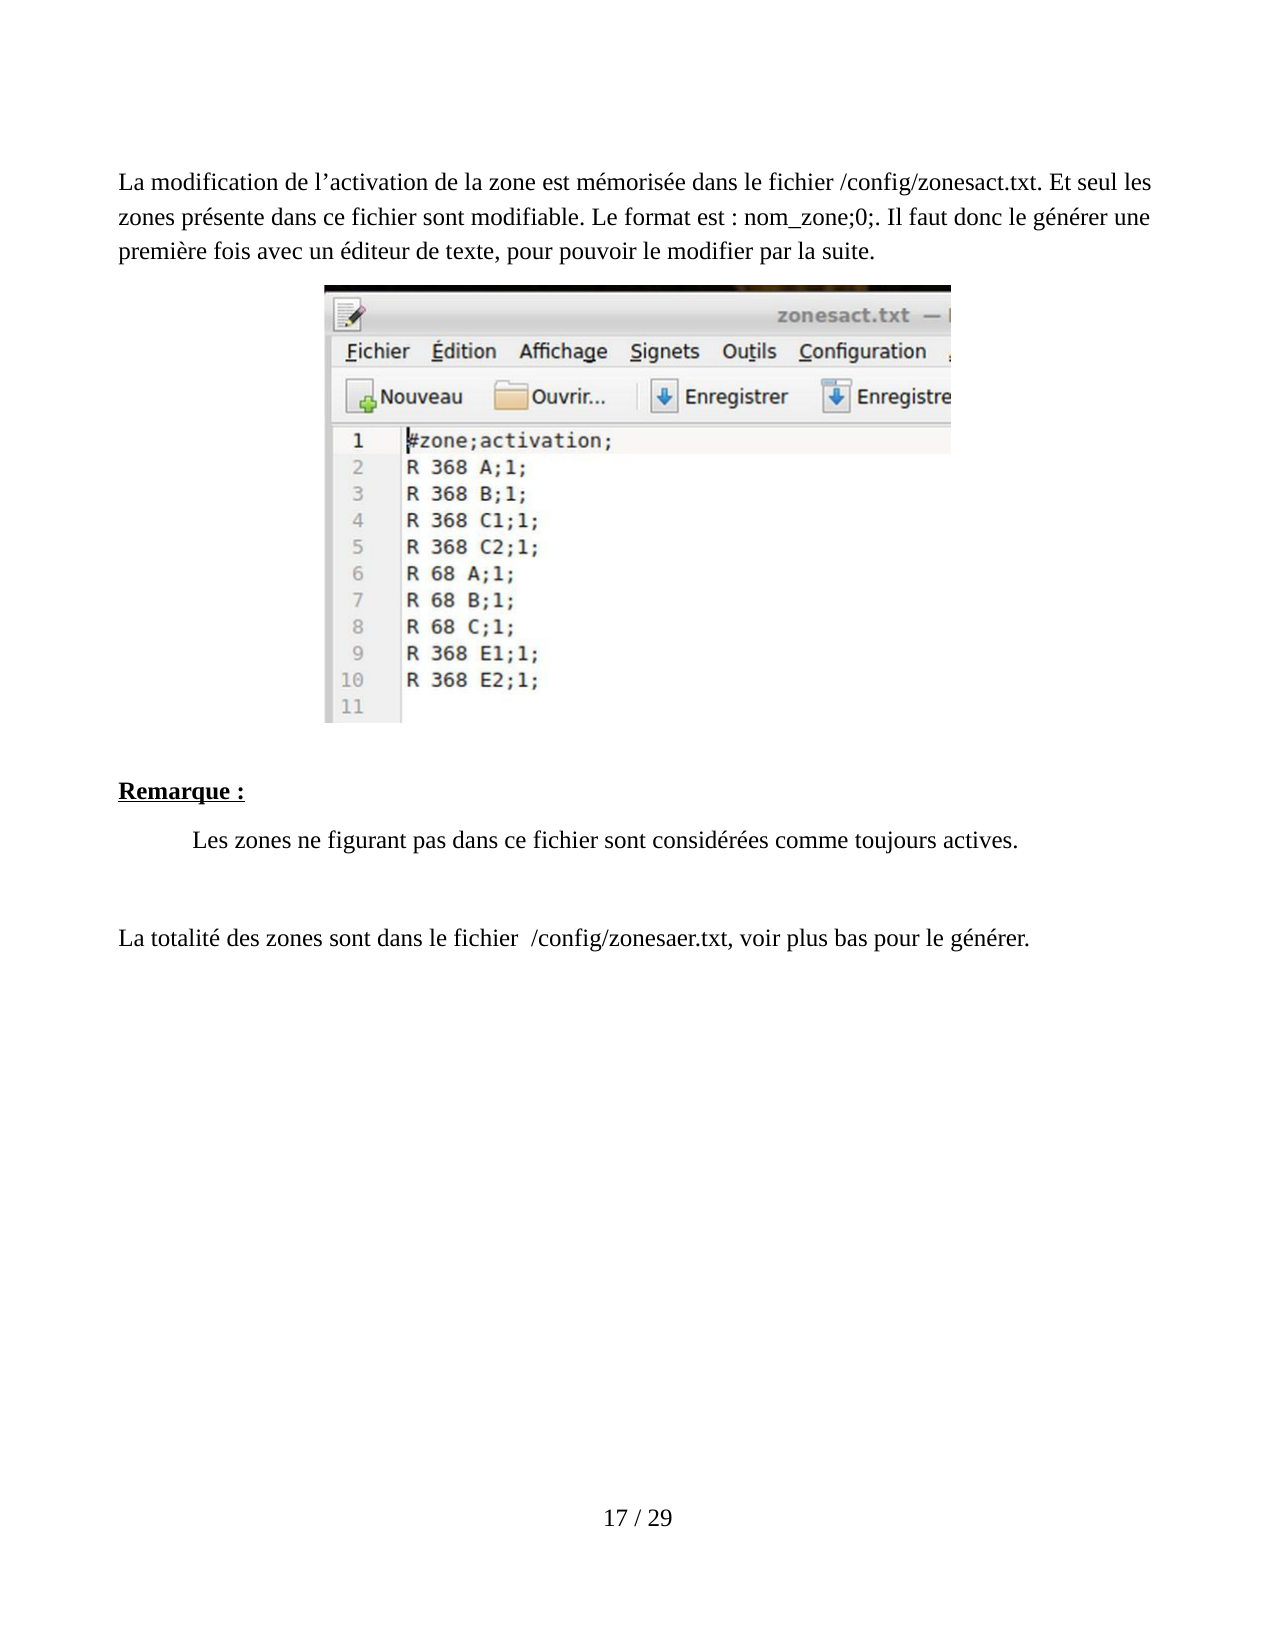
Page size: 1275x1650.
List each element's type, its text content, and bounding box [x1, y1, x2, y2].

picture [324, 285, 951, 723]
text Les zones ne figurant pas dans ce fichier sont considérées comme toujours actives. [118, 825, 1157, 854]
text La totalité des zones sont dans le fichier /config/zonesaer.txt, voir plus bas pour le générer. [118, 923, 1157, 952]
text La modification de l’activation de la zone est mémorisée dans le fichier /config/zonesact.txt. Et seul les zones présente dans ce fichier sont modifiable. Le format est : nom_zone;0;. Il faut donc le générer une première fois avec un éditeur de texte, pour pouvoir le modifier par la suite. [118, 167, 1157, 265]
text Remarque : [118, 776, 1157, 804]
